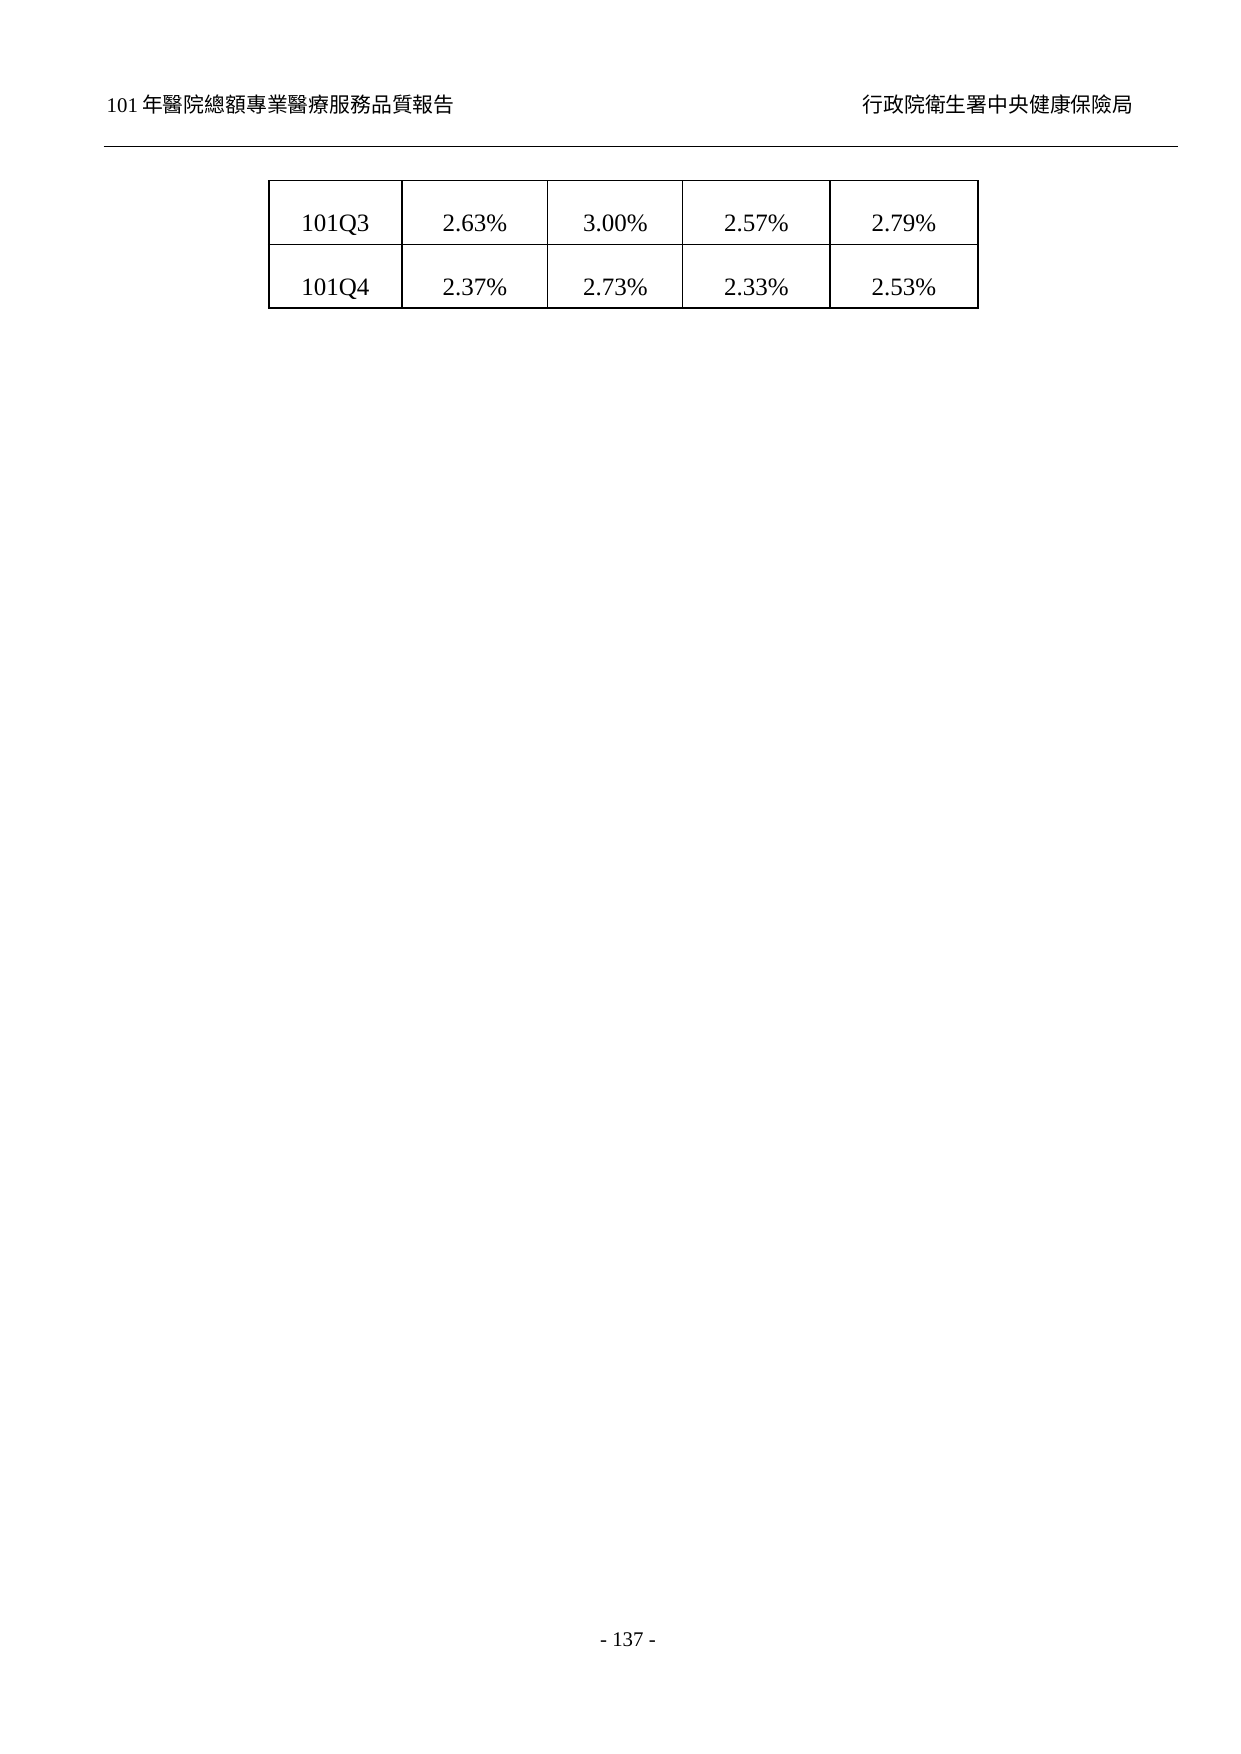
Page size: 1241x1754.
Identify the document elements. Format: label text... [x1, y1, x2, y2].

table_cell 101Q4 [270, 245, 401, 307]
table_cell 2.57% [683, 181, 829, 244]
table_cell 2.63% [403, 181, 547, 244]
table_cell 2.79% [831, 181, 977, 244]
table_cell 2.33% [683, 245, 829, 307]
table_cell 2.37% [403, 245, 547, 307]
table_cell 2.73% [548, 245, 682, 307]
table_cell 2.53% [831, 245, 977, 307]
table_cell 101Q3 [270, 181, 401, 244]
table_cell 3.00% [548, 181, 682, 244]
